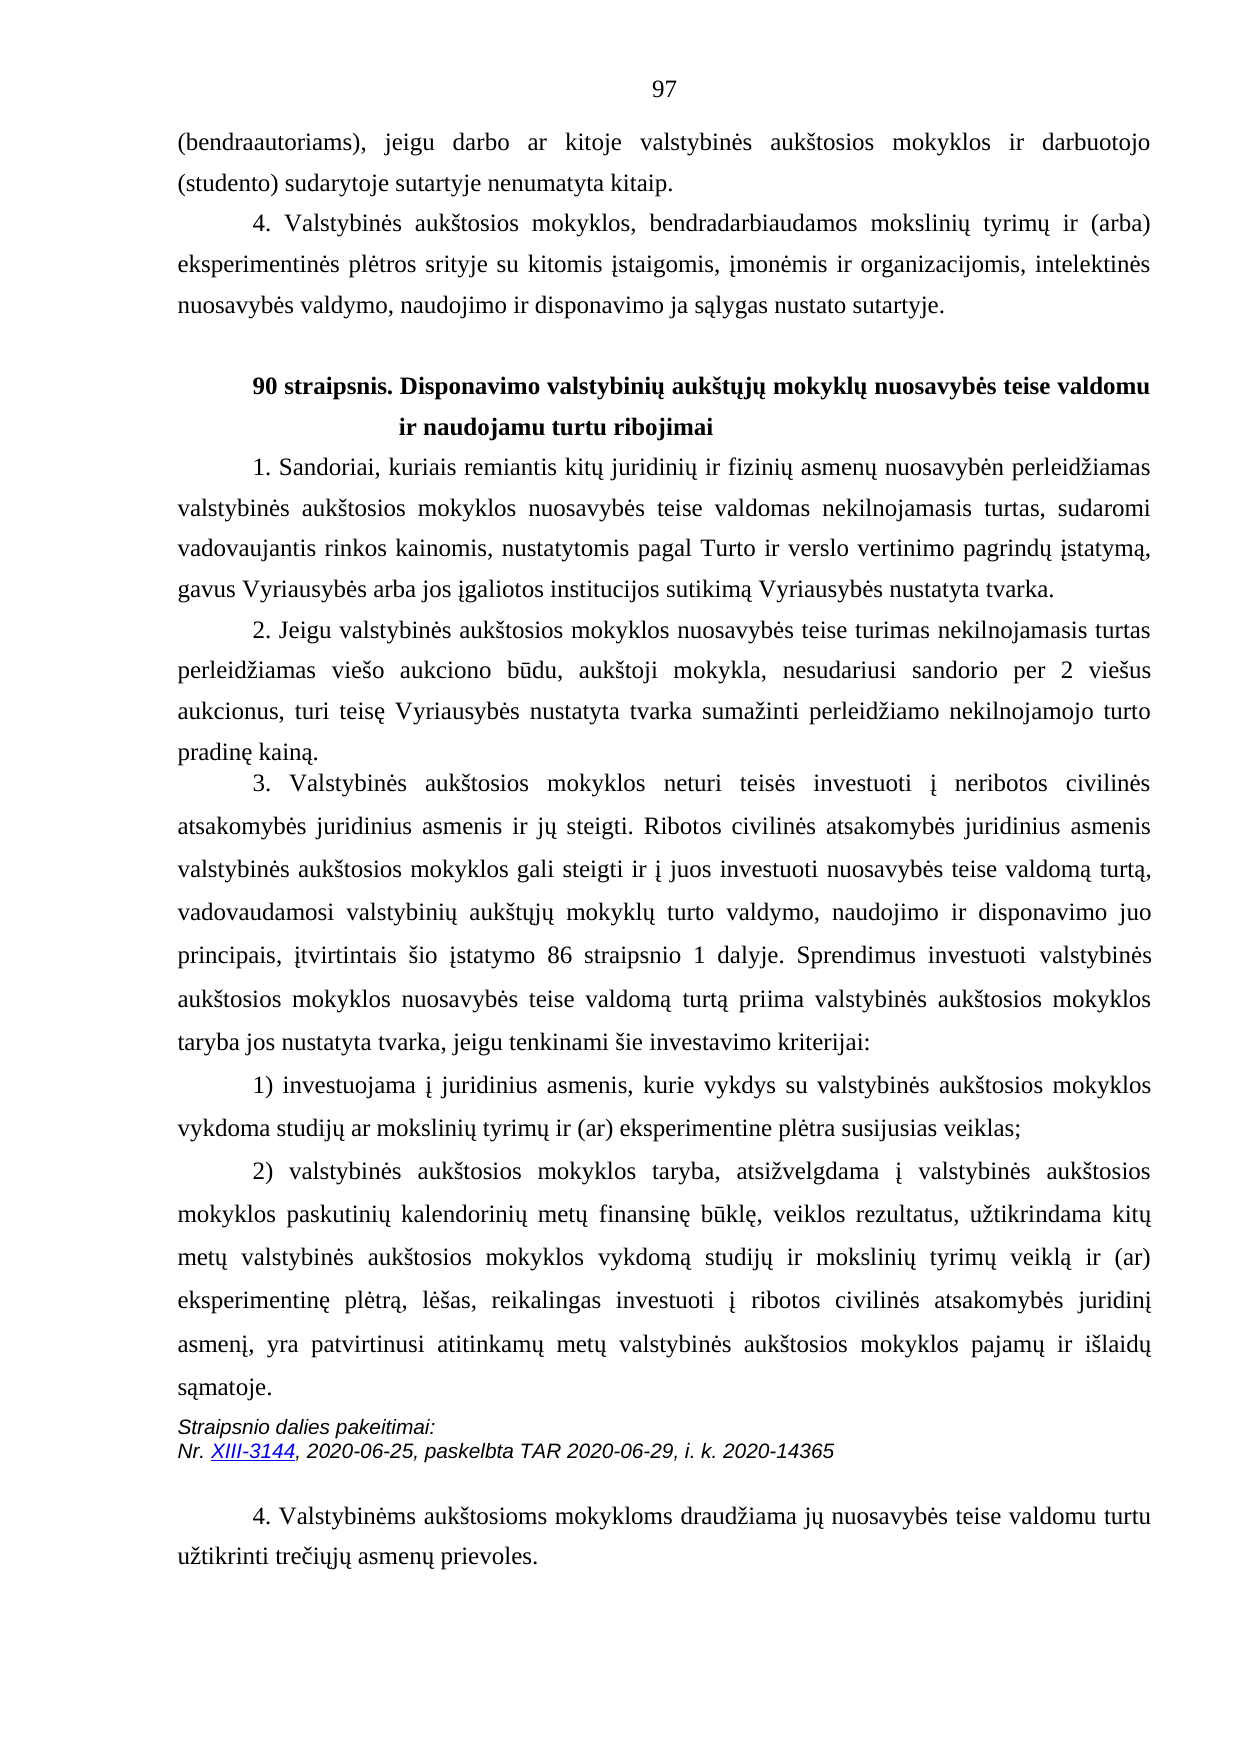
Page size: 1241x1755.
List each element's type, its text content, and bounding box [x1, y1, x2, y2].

text 4. Valstybinės aukštosios mokyklos, bendradarbiaudamos mokslinių tyrimų ir (arba) eksperimentinės plėtros srityje su kitomis įstaigomis, įmonėmis ir organizacijomis, intelektinės nuosavybės valdymo, naudojimo ir disponavimo ja sąlygas nustato sutartyje. [177, 199, 1152, 321]
text 2) valstybinės aukštosios mokyklos taryba, atsižvelgdama į valstybinės aukštosios mokyklos paskutinių kalendorinių metų finansinę būklę, veiklos rezultatus, užtikrindama kitų metų valstybinės aukštosios mokyklos vykdomą studijų ir mokslinių tyrimų veiklą ir (ar) eksperimentinę plėtrą, lėšas, reikalingas investuoti į ribotos civilinės atsakomybės juridinį asmenį, yra patvirtinusi atitinkamų metų valstybinės aukštosios mokyklos pajamų ir išlaidų sąmatoje. [177, 1156, 1152, 1401]
text Nr. XIII-3144, 2020-06-25, paskelbta TAR 2020-06-29, i. k. 2020-14365 [177, 1439, 1152, 1463]
text 3. Valstybinės aukštosios mokyklos neturi teisės investuoti į neribotos civilinės atsakomybės juridinius asmenis ir jų steigti. Ribotos civilinės atsakomybės juridinius asmenis valstybinės aukštosios mokyklos gali steigti ir į juos investuoti nuosavybės teise valdomą turtą, vadovaudamosi valstybinių aukštųjų mokyklų turto valdymo, naudojimo ir disponavimo juo principais, įtvirtintais šio įstatymo 86 straipsnio 1 dalyje. Sprendimus investuoti valstybinės aukštosios mokyklos nuosavybės teise valdomą turtą priima valstybinės aukštosios mokyklos taryba jos nustatyta tvarka, jeigu tenkinami šie investavimo kriterijai: [177, 768, 1152, 1056]
text Straipsnio dalies pakeitimai: [177, 1415, 1152, 1439]
text (bendraautoriams), jeigu darbo ar kitoje valstybinės aukštosios mokyklos ir darbuotojo (studento) sudarytoje sutartyje nenumatyta kitaip. [177, 118, 1152, 199]
text 90 straipsnis. Disponavimo valstybinių aukštųjų mokyklų nuosavybės teise valdomu ir naudojamu turtu ribojimai [252, 362, 1152, 443]
text 1. Sandoriai, kuriais remiantis kitų juridinių ir fizinių asmenų nuosavybėn perleidžiamas valstybinės aukštosios mokyklos nuosavybės teise valdomas nekilnojamasis turtas, sudaromi vadovaujantis rinkos kainomis, nustatytomis pagal Turto ir verslo vertinimo pagrindų įstatymą, gavus Vyriausybės arba jos įgaliotos institucijos sutikimą Vyriausybės nustatyta tvarka. [177, 443, 1152, 606]
text 4. Valstybinėms aukštosioms mokykloms draudžiama jų nuosavybės teise valdomu turtu užtikrinti trečiųjų asmenų prievoles. [177, 1492, 1152, 1573]
text 1) investuojama į juridinius asmenis, kurie vykdys su valstybinės aukštosios mokyklos vykdoma studijų ar mokslinių tyrimų ir (ar) eksperimentine plėtra susijusias veiklas; [177, 1070, 1152, 1142]
text 2. Jeigu valstybinės aukštosios mokyklos nuosavybės teise turimas nekilnojamasis turtas perleidžiamas viešo aukciono būdu, aukštoji mokykla, nesudariusi sandorio per 2 viešus aukcionus, turi teisę Vyriausybės nustatyta tvarka sumažinti perleidžiamo nekilnojamojo turto pradinę kainą. [177, 606, 1152, 768]
